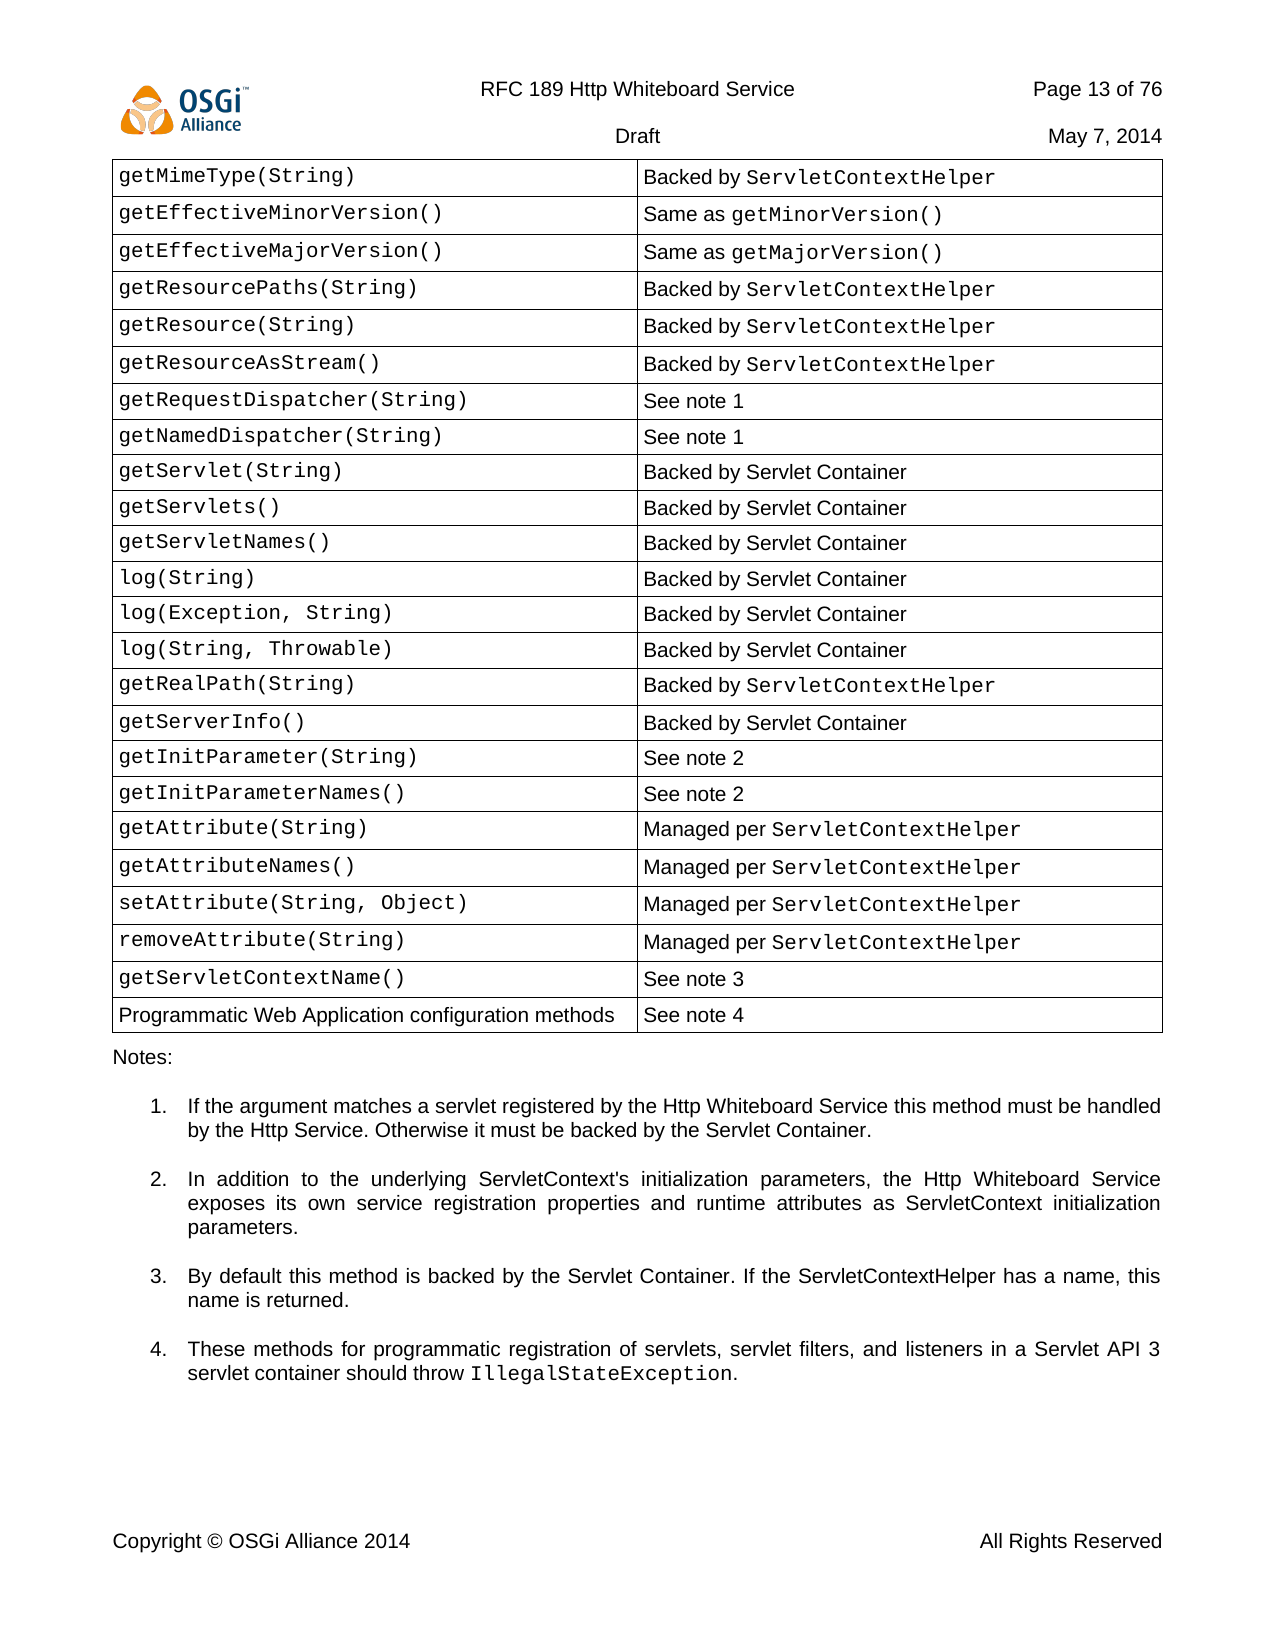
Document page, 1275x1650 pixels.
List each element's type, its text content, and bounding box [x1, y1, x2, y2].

table_cell Backed by Servlet Container [638, 706, 1162, 740]
table_cell Backed by Servlet Container [638, 526, 1162, 561]
table_cell log(Exception, String) [113, 597, 637, 632]
table_cell Backed by Servlet Container [638, 491, 1162, 525]
table_cell Backed by Servlet Container [638, 597, 1162, 632]
table_cell getInitParameterNames() [113, 777, 637, 811]
table_cell See note 1. [638, 420, 1162, 454]
table_cell removeAttribute(String) [113, 925, 637, 961]
table_cell Backed by ServletContextHelper [638, 272, 1162, 308]
table_cell getEffectiveMinorVersion() [113, 197, 637, 234]
list These methods for programmatic registration of servlets, servlet filters, and listeners in a Servlet API 3 servlet container should throw IllegalStateException. [150, 1336, 1162, 1386]
list In addition to the underlying ServletContext's initialization parameters, the Http Whiteboard Service exposes its own service registration properties and runtime attributes as ServletContext initialization parameters. [150, 1167, 1162, 1238]
table_cell getAttributeNames() [113, 850, 637, 886]
list By default this method is backed by the Servlet Container. If the ServletContextHelper has a name, this name is returned. [150, 1263, 1162, 1311]
table_cell See note 2. [638, 777, 1162, 811]
table_cell See note 1. [638, 384, 1162, 419]
table_cell getMimeType(String) [113, 160, 637, 196]
table_cell getAttribute(String) [113, 812, 637, 849]
table_cell Managed per ServletContextHelper [638, 850, 1162, 886]
table_cell See note 2. [638, 741, 1162, 776]
table_cell Programmatic Web Application configuration methods [113, 998, 637, 1032]
table_cell getRequestDispatcher(String) [113, 384, 637, 419]
list If the argument matches a servlet registered by the Http Whiteboard Service this method must be handled by the Http Service. Otherwise it must be backed by the Servlet Container. [150, 1094, 1162, 1142]
table_cell Managed per ServletContextHelper [638, 925, 1162, 961]
table_cell getEffectiveMajorVersion() [113, 235, 637, 271]
table_cell Backed by Servlet Container [638, 455, 1162, 490]
table_cell Backed by ServletContextHelper [638, 310, 1162, 346]
table_cell log(String, Throwable) [113, 633, 637, 667]
picture [113, 78, 257, 142]
table_cell Backed by ServletContextHelper [638, 347, 1162, 383]
table_cell getResourceAsStream() [113, 347, 637, 383]
table_cell getServletContextName() [113, 962, 637, 997]
table_cell getServletNames() [113, 526, 637, 561]
table_cell Backed by Servlet Container [638, 562, 1162, 596]
table_cell See note 4. [638, 998, 1162, 1032]
table_cell Same as getMajorVersion() [638, 235, 1162, 271]
table_cell getResourcePaths(String) [113, 272, 637, 308]
table_cell Managed per ServletContextHelper [638, 887, 1162, 924]
table_cell getRealPath(String) [113, 669, 637, 705]
table_cell getServlets() [113, 491, 637, 525]
table_cell getServlet(String) [113, 455, 637, 490]
table_cell See note 3. [638, 962, 1162, 997]
table_cell Backed by ServletContextHelper [638, 160, 1162, 196]
table_cell Backed by Servlet Container [638, 633, 1162, 667]
table_cell log(String) [113, 562, 637, 596]
table_cell Managed per ServletContextHelper [638, 812, 1162, 849]
table_cell getServerInfo() [113, 706, 637, 740]
table_cell Same as getMinorVersion() [638, 197, 1162, 234]
table_cell getNamedDispatcher(String) [113, 420, 637, 454]
table_cell setAttribute(String, Object) [113, 887, 637, 924]
text Notes: [112, 1045, 1162, 1069]
table_cell Backed by ServletContextHelper [638, 669, 1162, 705]
table_cell getResource(String) [113, 310, 637, 346]
table_cell getInitParameter(String) [113, 741, 637, 776]
